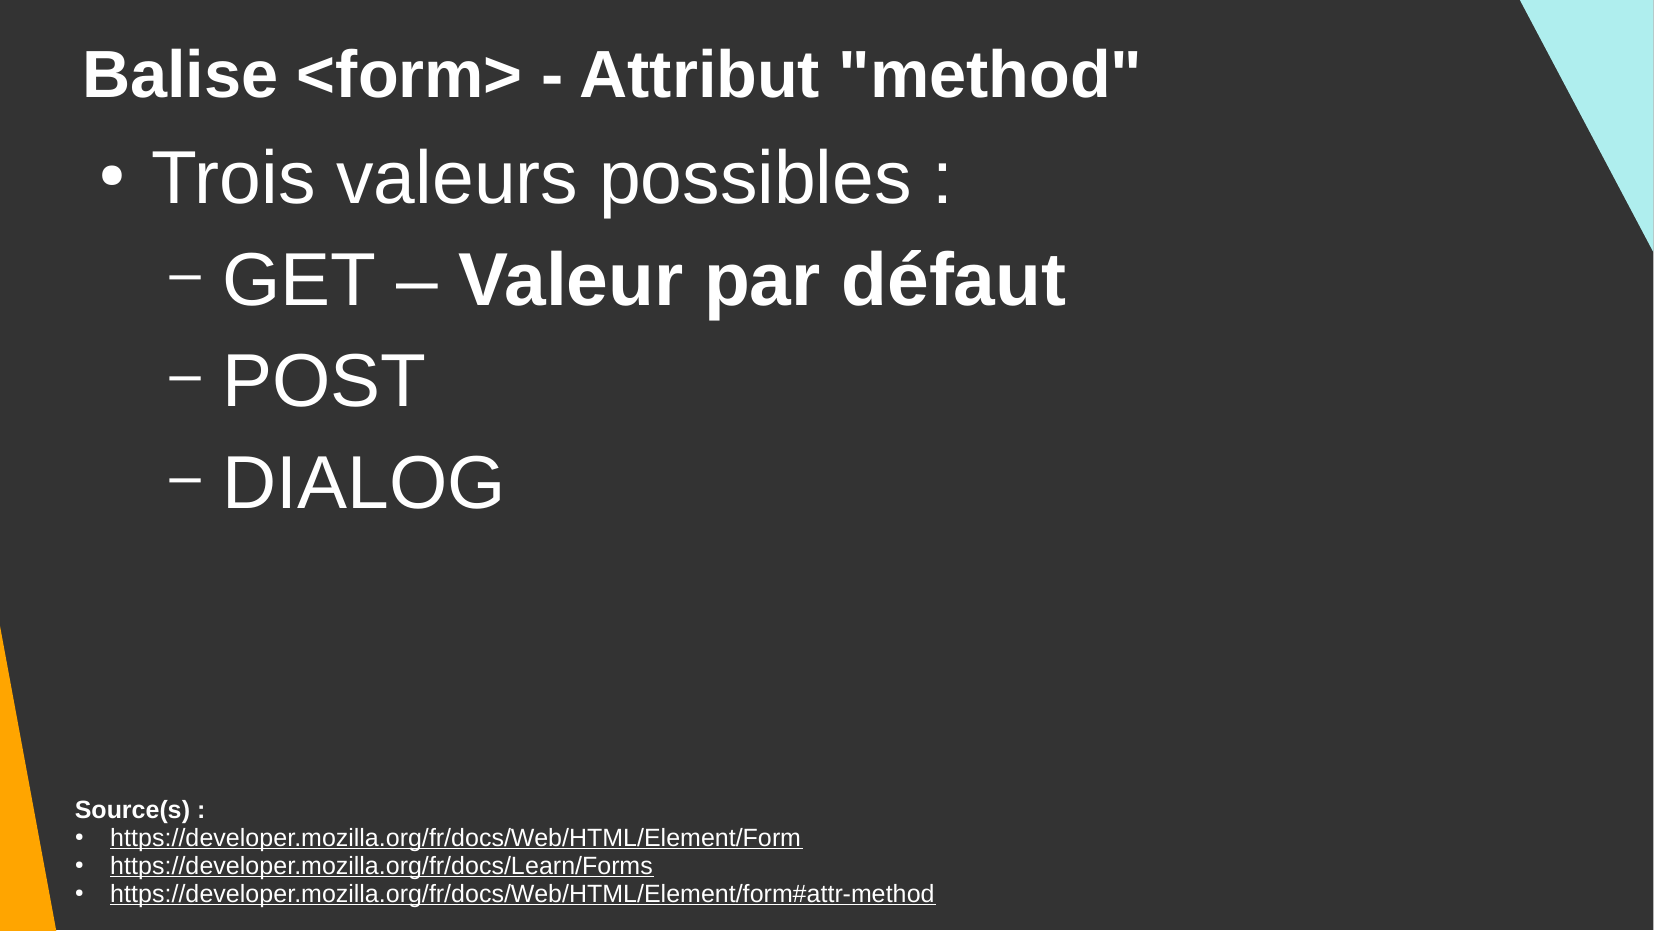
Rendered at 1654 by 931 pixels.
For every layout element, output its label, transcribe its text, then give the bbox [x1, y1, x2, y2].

text_box Source(s) : https://developer.mozilla.org/fr/docs/Web/HTML/Element/Form https://developer.mozilla.org/fr/docs/Learn/Forms https://developer.mozilla.org/fr/docs/Web/HTML/Element/form#attr-method [60, 788, 1546, 916]
list Trois valeurs possibles : GET – Valeur par défaut POST DIALOG [80, 135, 1605, 615]
title Balise <form> - Attribut "method" [82, 37, 1571, 114]
text_box [1519, 0, 1654, 254]
text_box [0, 625, 57, 931]
